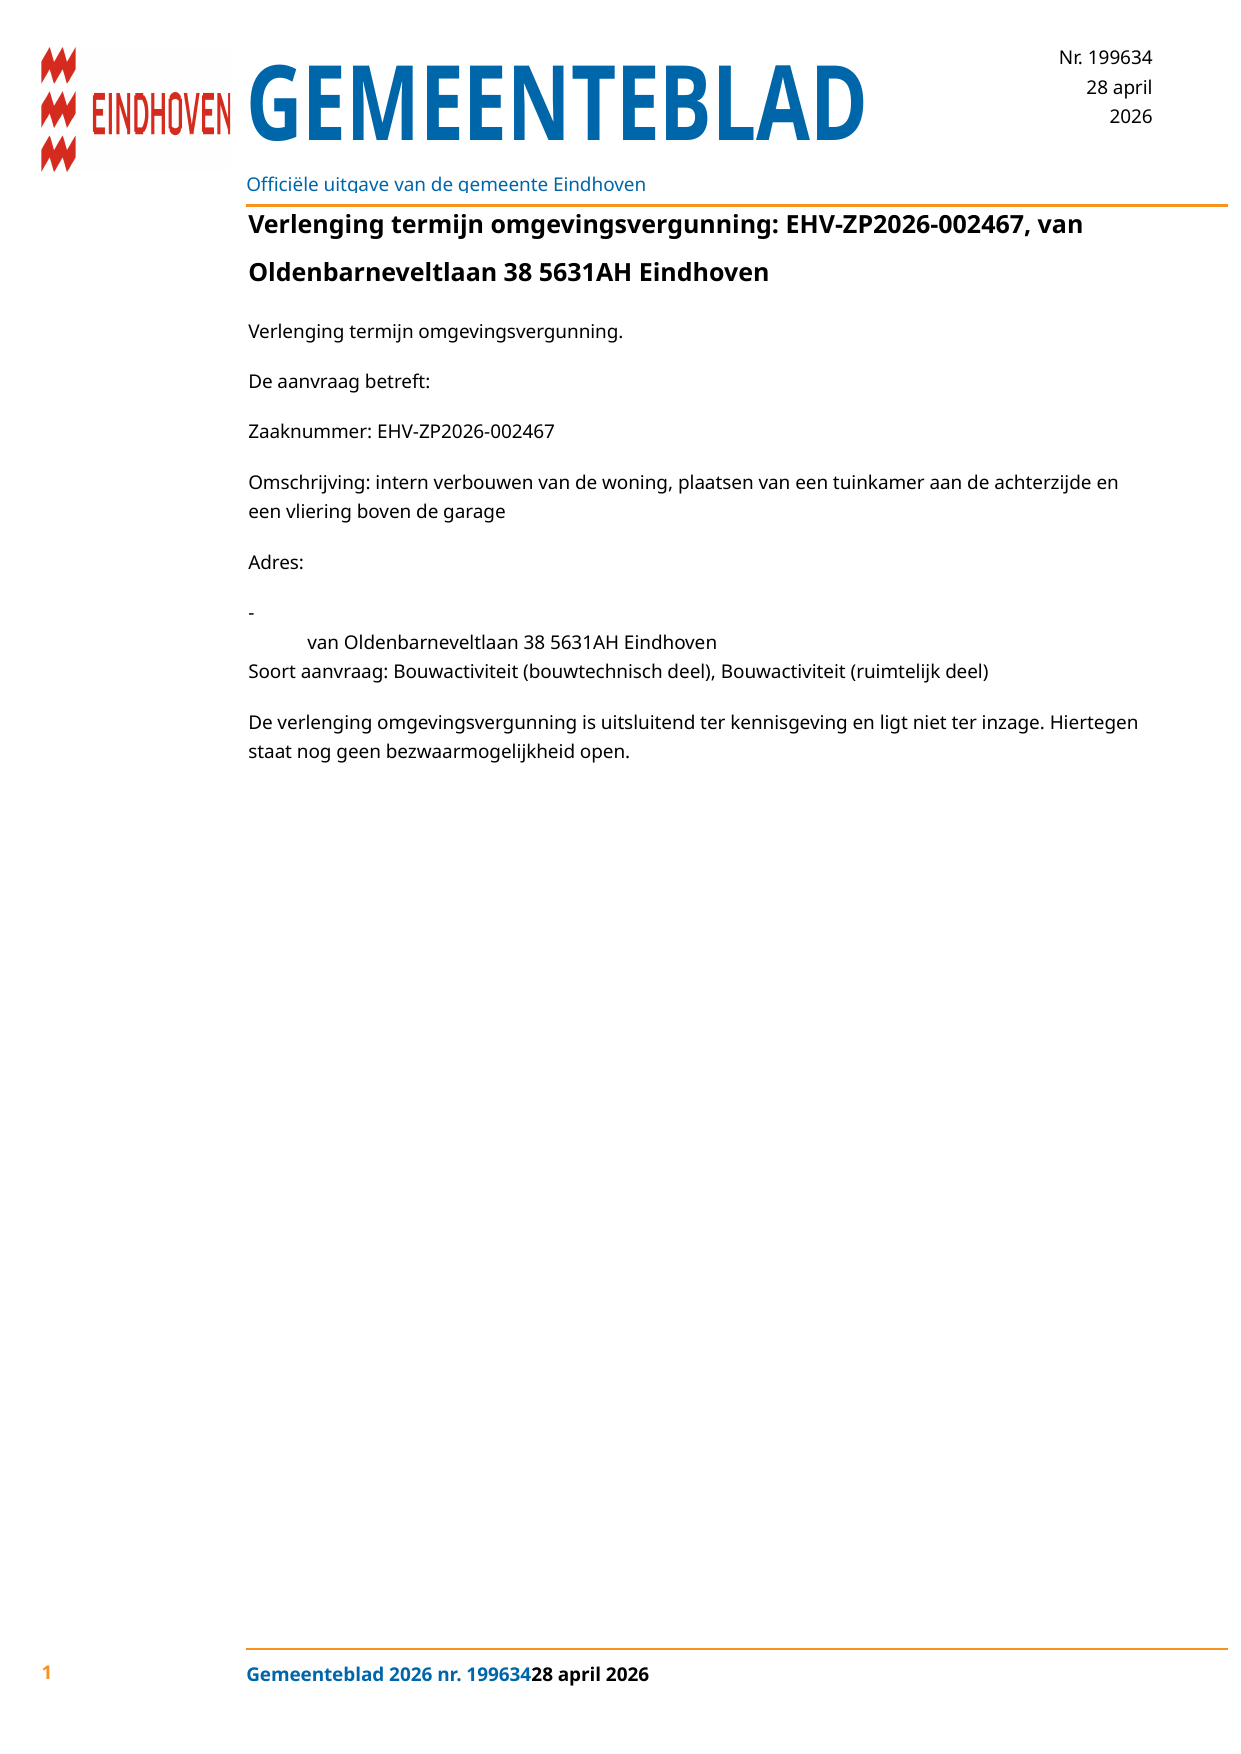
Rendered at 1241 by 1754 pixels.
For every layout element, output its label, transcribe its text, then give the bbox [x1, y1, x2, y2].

text Zaaknummer: EHV-ZP2026-002467 [248, 419, 1152, 444]
text Omschrijving: intern verbouwen van de woning, plaatsen van een tuinkamer aan de achterzijde en een vliering boven de garage [248, 469, 1152, 524]
picture [41, 47, 231, 172]
text De verlenging omgevingsvergunning is uitsluitend ter kennisgeving en ligt niet ter inzage. Hiertegen staat nog geen bezwaarmogelijkheid open. [248, 709, 1152, 764]
text Soort aanvraag: Bouwactiviteit (bouwtechnisch deel), Bouwactiviteit (ruimtelijk deel) [248, 659, 1152, 684]
list van Oldenbarneveltlaan 38 5631AH Eindhoven [248, 629, 1152, 655]
text Verlenging termijn omgevingsvergunning: EHV-ZP2026-002467, van Oldenbarneveltlaan 38 5631AH Eindhoven [248, 207, 1152, 288]
text Adres: [248, 549, 1152, 575]
text De aanvraag betreft: [248, 368, 1152, 394]
text Verlenging termijn omgevingsvergunning. [248, 318, 1152, 344]
